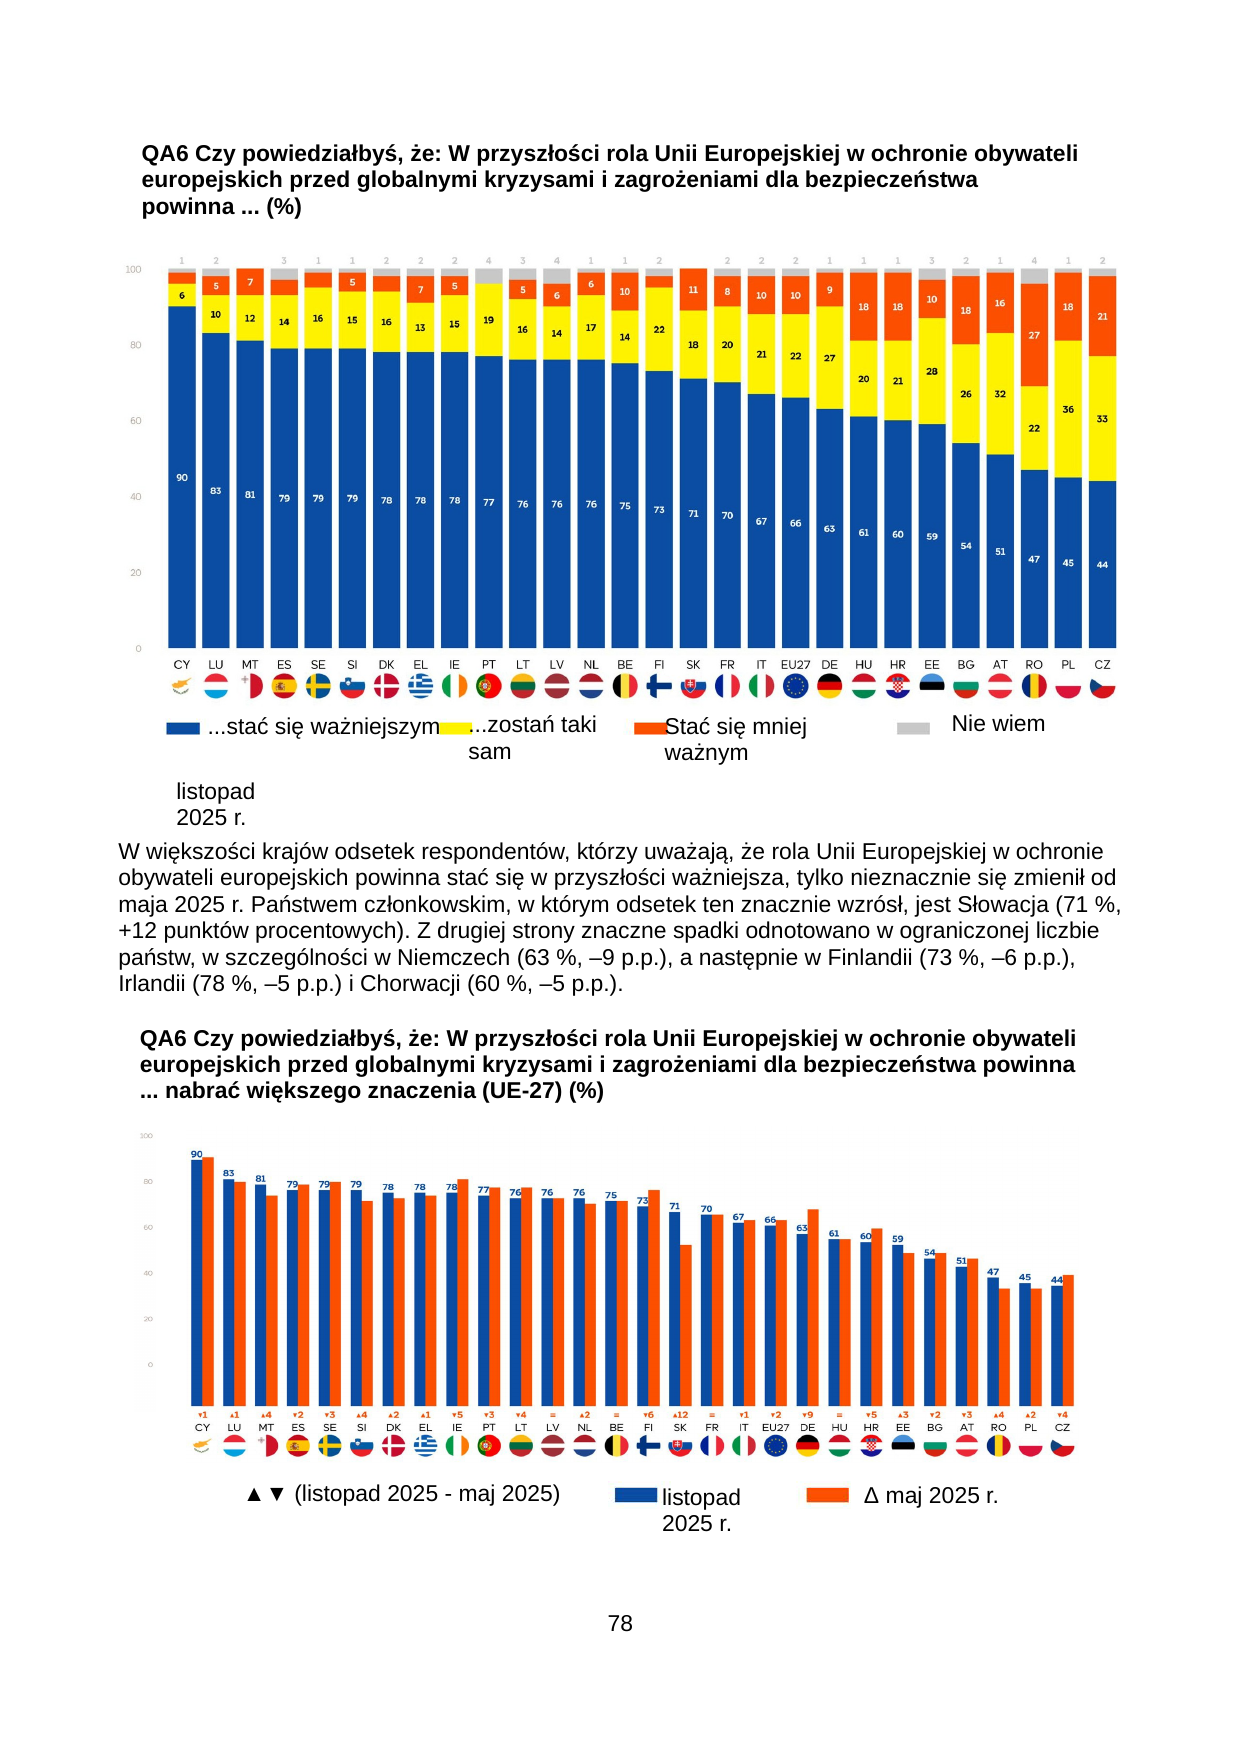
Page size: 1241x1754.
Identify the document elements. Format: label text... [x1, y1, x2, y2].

picture [120, 252, 1122, 710]
picture [186, 1126, 1079, 1463]
picture [163, 715, 930, 735]
picture [134, 1130, 156, 1412]
picture [603, 1474, 851, 1509]
text W większości krajów odsetek respondentów, którzy uważają, że rola Unii Europejskiej w ochronie obywateli europejskich powinna stać się w przyszłości ważniejsza, tylko nieznacznie się zmienił od maja 2025 r. Państwem członkowskim, w którym odsetek ten znacznie wzrósł, jest Słowacja (71 %, +12 punktów procentowych). Z drugiej strony znaczne spadki odnotowano w ograniczonej liczbie państw, w szczególności w Niemczech (63 %, –9 p.p.), a następnie w Finlandii (73 %, –6 p.p.), Irlandii (78 %, –5 p.p.) i Chorwacji (60 %, –5 p.p.). [118, 124, 1122, 996]
